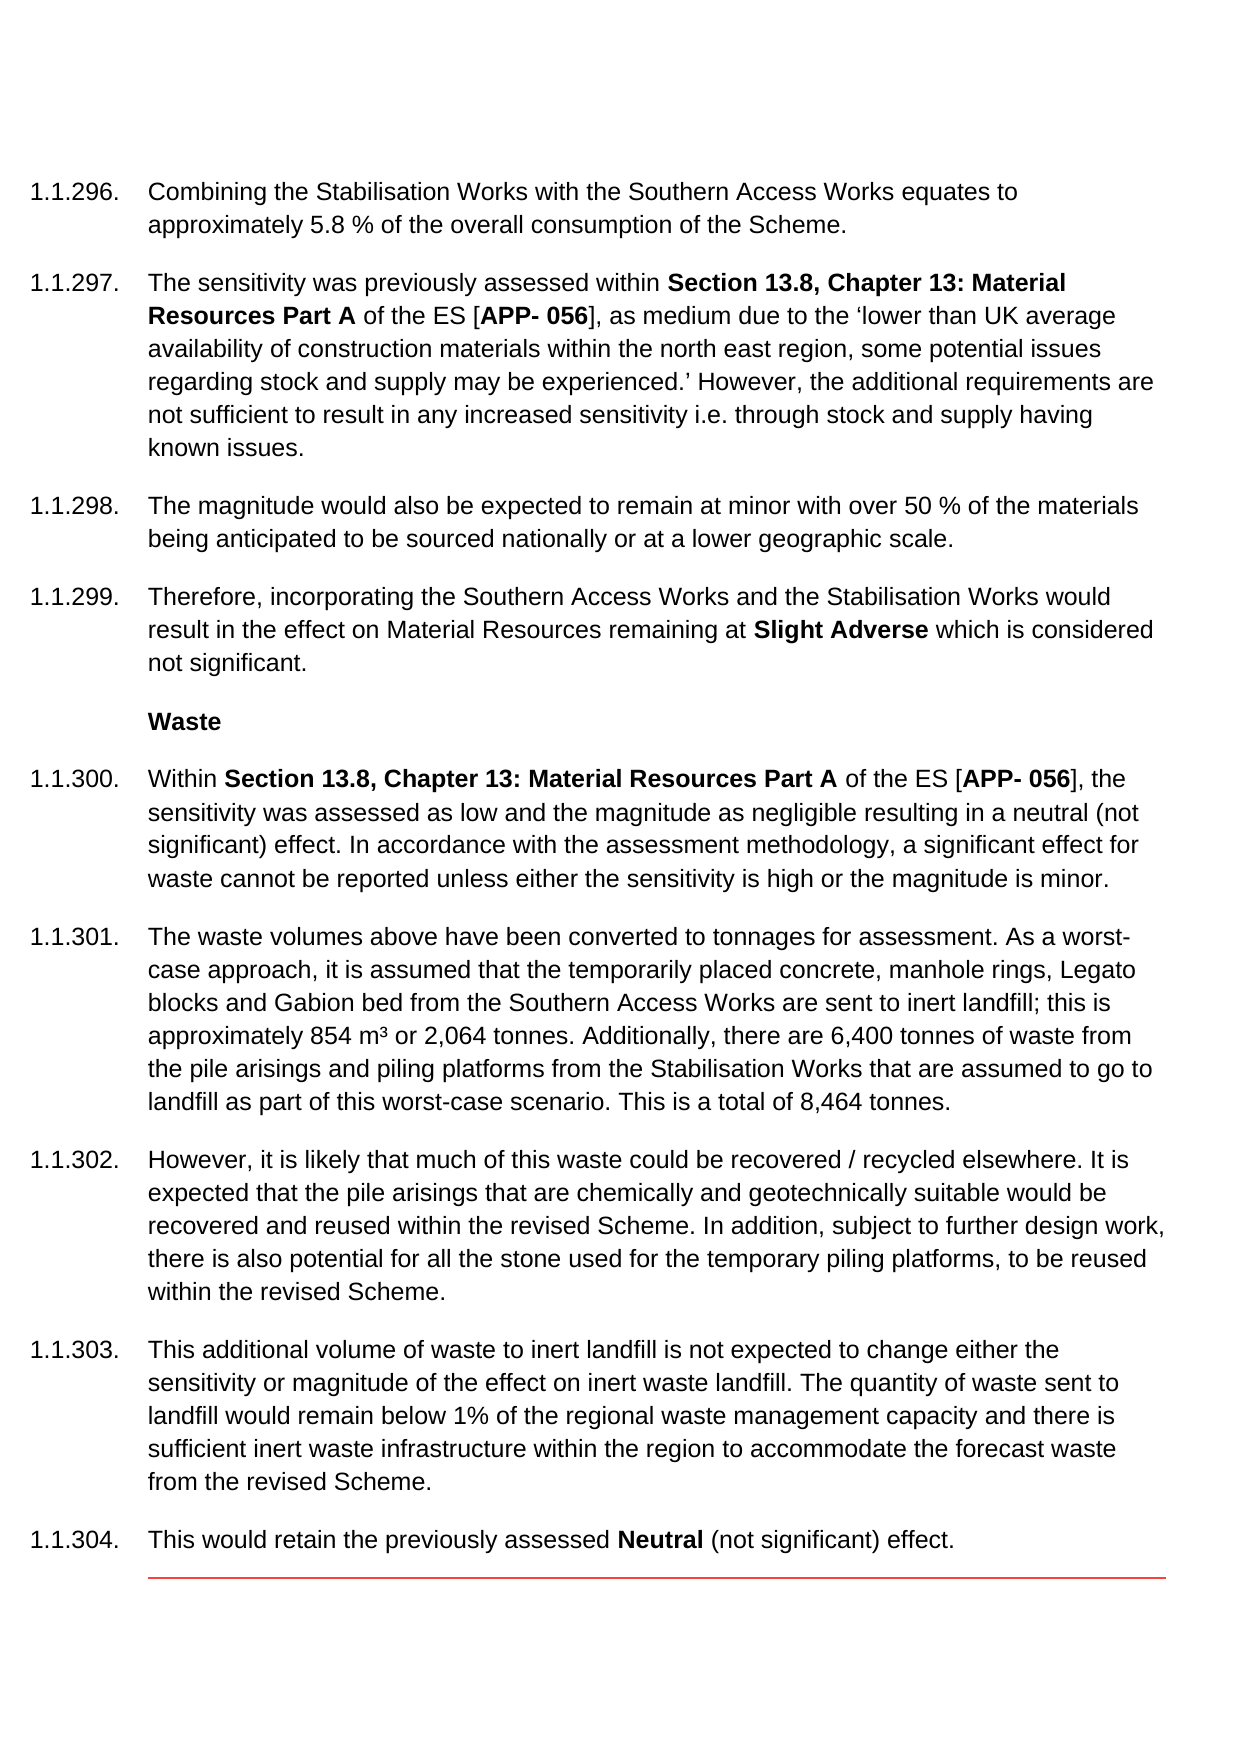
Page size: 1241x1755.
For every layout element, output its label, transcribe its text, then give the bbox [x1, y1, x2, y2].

list Combining the Stabilisation Works with the Southern Access Works equates to approximately 5.8 % of the overall consumption of the Scheme. [29, 177, 1166, 239]
list The sensitivity was previously assessed within Section 13.8, Chapter 13: Material Resources Part A of the ES [APP- 056], as medium due to the ‘lower than UK average availability of construction materials within the north east region, some potential issues regarding stock and supply may be experienced.’ However, the additional requirements are not sufficient to result in any increased sensitivity i.e. through stock and supply having known issues. [29, 268, 1166, 462]
list The magnitude would also be expected to remain at minor with over 50 % of the materials being anticipated to be sourced nationally or at a lower geographic scale. [29, 491, 1166, 553]
list The waste volumes above have been converted to tonnages for assessment. As a worst-case approach, it is assumed that the temporarily placed concrete, manhole rings, Legato blocks and Gabion bed from the Southern Access Works are sent to inert landfill; this is approximately 854 m³ or 2,064 tonnes. Additionally, there are 6,400 tonnes of waste from the pile arisings and piling platforms from the Stabilisation Works that are assumed to go to landfill as part of this worst-case scenario. This is a total of 8,464 tonnes. [29, 922, 1166, 1115]
list This additional volume of waste to inert landfill is not expected to change either the sensitivity or magnitude of the effect on inert waste landfill. The quantity of waste sent to landfill would remain below 1% of the regional waste management capacity and there is sufficient inert waste infrastructure within the region to accommodate the forecast waste from the revised Scheme. [29, 1335, 1166, 1496]
list However, it is likely that much of this waste could be recovered / recycled elsewhere. It is expected that the pile arisings that are chemically and geotechnically suitable would be recovered and reused within the revised Scheme. In addition, subject to further design work, there is also potential for all the stone used for the temporary piling platforms, to be reused within the revised Scheme. [29, 1145, 1166, 1306]
subtitle Waste [148, 706, 1166, 735]
list This would retain the previously assessed Neutral (not significant) effect. [29, 1525, 1166, 1554]
list Within Section 13.8, Chapter 13: Material Resources Part A of the ES [APP- 056], the sensitivity was assessed as low and the magnitude as negligible resulting in a neutral (not significant) effect. In accordance with the assessment methodology, a significant effect for waste cannot be reported unless either the sensitivity is high or the magnitude is minor. [29, 764, 1166, 892]
list Therefore, incorporating the Southern Access Works and the Stabilisation Works would result in the effect on Material Resources remaining at Slight Adverse which is considered not significant. [29, 582, 1166, 677]
